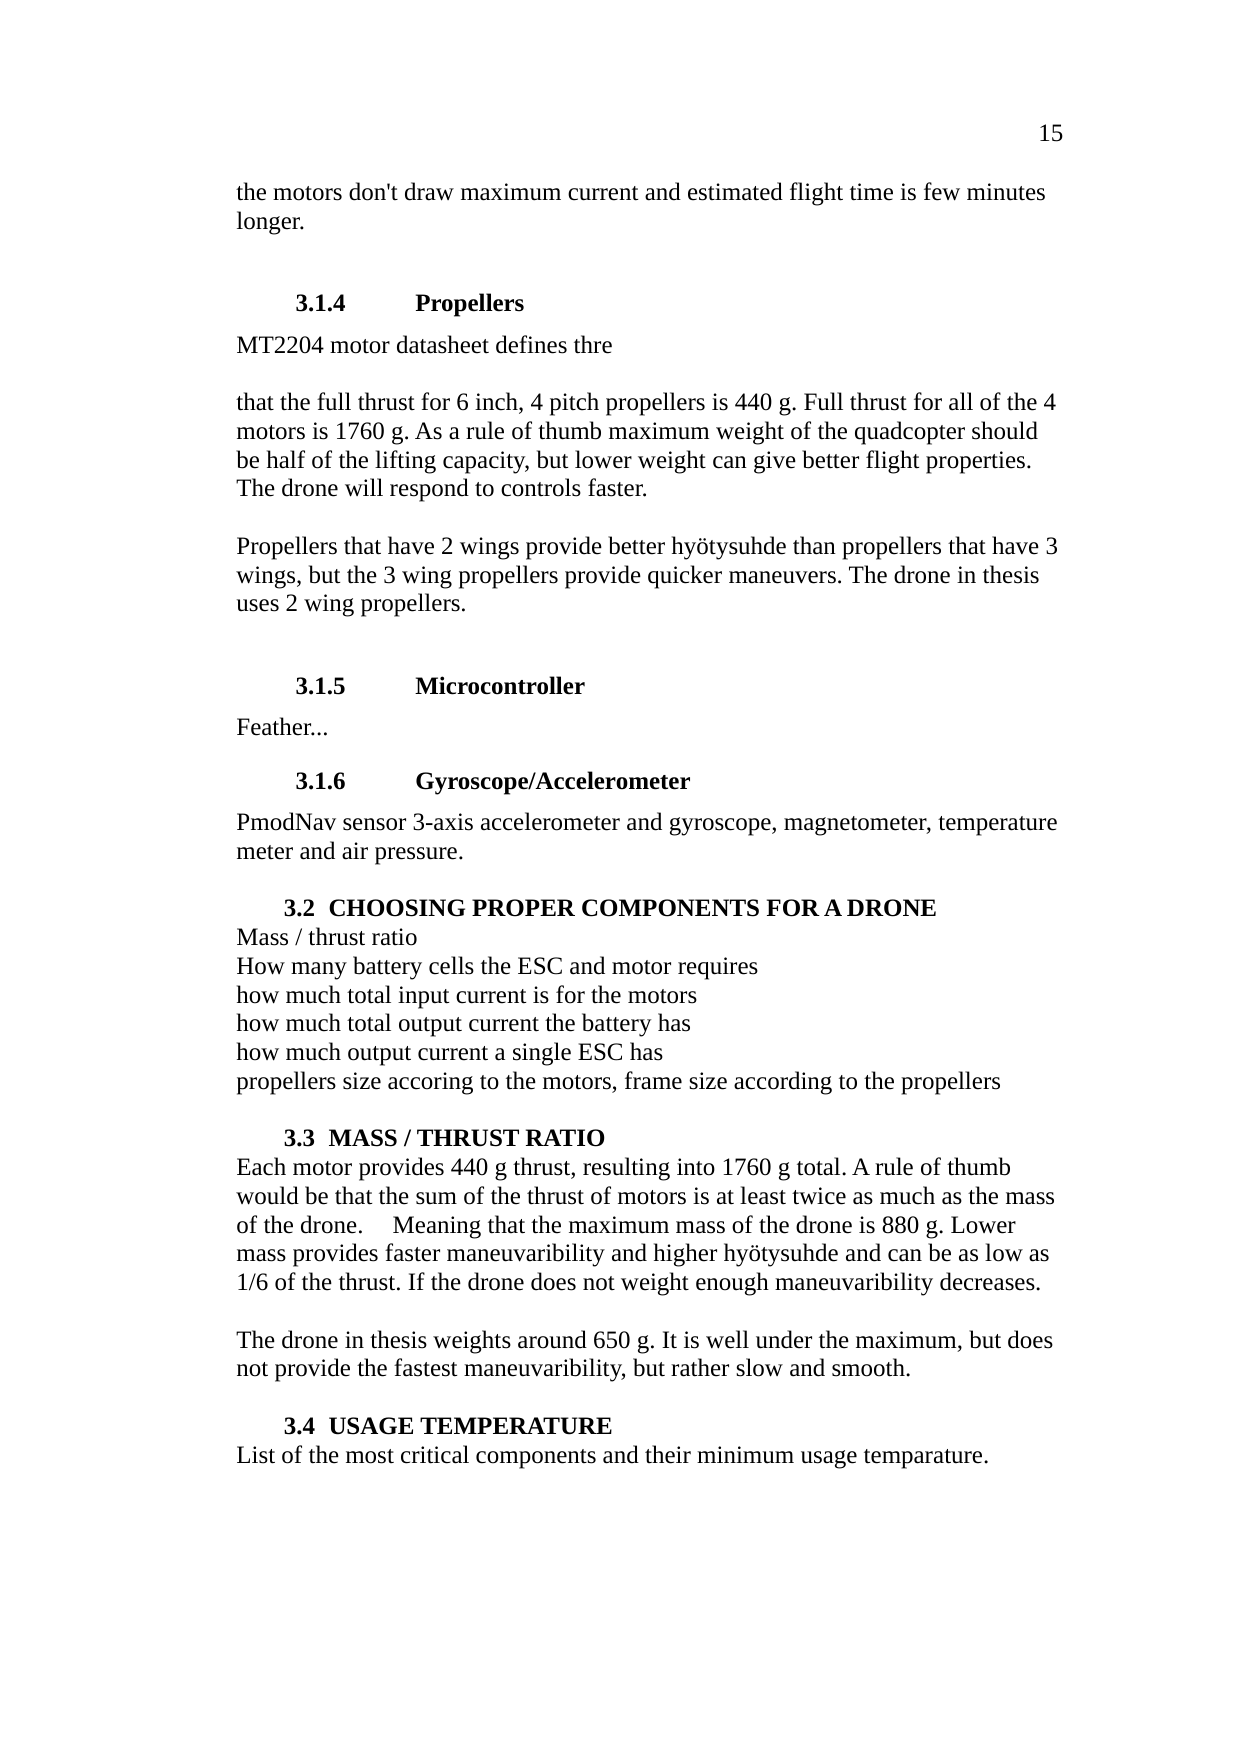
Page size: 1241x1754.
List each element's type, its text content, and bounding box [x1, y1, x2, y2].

subtitle Choosing proper components for a drone [283, 893, 1063, 922]
subtitle Gyroscope/Accelerometer [295, 766, 1063, 795]
subtitle Propellers [295, 288, 1063, 317]
text The drone in thesis weights around 650 g. It is well under the maximum, but does not provide the fastest maneuvaribility, but rather slow and smooth. [236, 1325, 1063, 1382]
subtitle Usage temperature [283, 1411, 1063, 1440]
subtitle Mass / thrust ratio [283, 1123, 1063, 1152]
text Mass / thrust ratio [236, 922, 1063, 951]
text propellers size accoring to the motors, frame size according to the propellers [236, 1066, 1063, 1095]
text Propellers that have 2 wings provide better hyötysuhde than propellers that have 3 wings, but the 3 wing propellers provide quicker maneuvers. The drone in thesis uses 2 wing propellers. [236, 531, 1063, 617]
text Feather... [236, 712, 1063, 741]
text how much total output current the battery has [236, 1008, 1063, 1037]
text how much output current a single ESC has [236, 1037, 1063, 1066]
text List of the most critical components and their minimum usage temparature. [236, 1440, 1063, 1468]
text PmodNav sensor 3-axis accelerometer and gyroscope, magnetometer, temperature meter and air pressure. [236, 807, 1063, 865]
text the motors don't draw maximum current and estimated flight time is few minutes longer. [236, 177, 1063, 235]
subtitle Microcontroller [295, 671, 1063, 700]
text Each motor provides 440 g thrust, resulting into 1760 g total. A rule of thumb would be that the sum of the thrust of motors is at least twice as much as the mass of the drone. Meaning that the maximum mass of the drone is 880 g. Lower mass provides faster maneuvaribility and higher hyötysuhde and can be as low as 1/6 of the thrust. If the drone does not weight enough maneuvaribility decreases. [236, 1152, 1063, 1296]
text that the full thrust for 6 inch, 4 pitch propellers is 440 g. Full thrust for all of the 4 motors is 1760 g. As a rule of thumb maximum weight of the quadcopter should be half of the lifting capacity, but lower weight can give better flight properties. The drone will respond to controls faster. [236, 387, 1063, 502]
text MT2204 motor datasheet defines thre [236, 330, 1063, 358]
text how much total input current is for the motors [236, 980, 1063, 1008]
text How many battery cells the ESC and motor requires [236, 951, 1063, 980]
